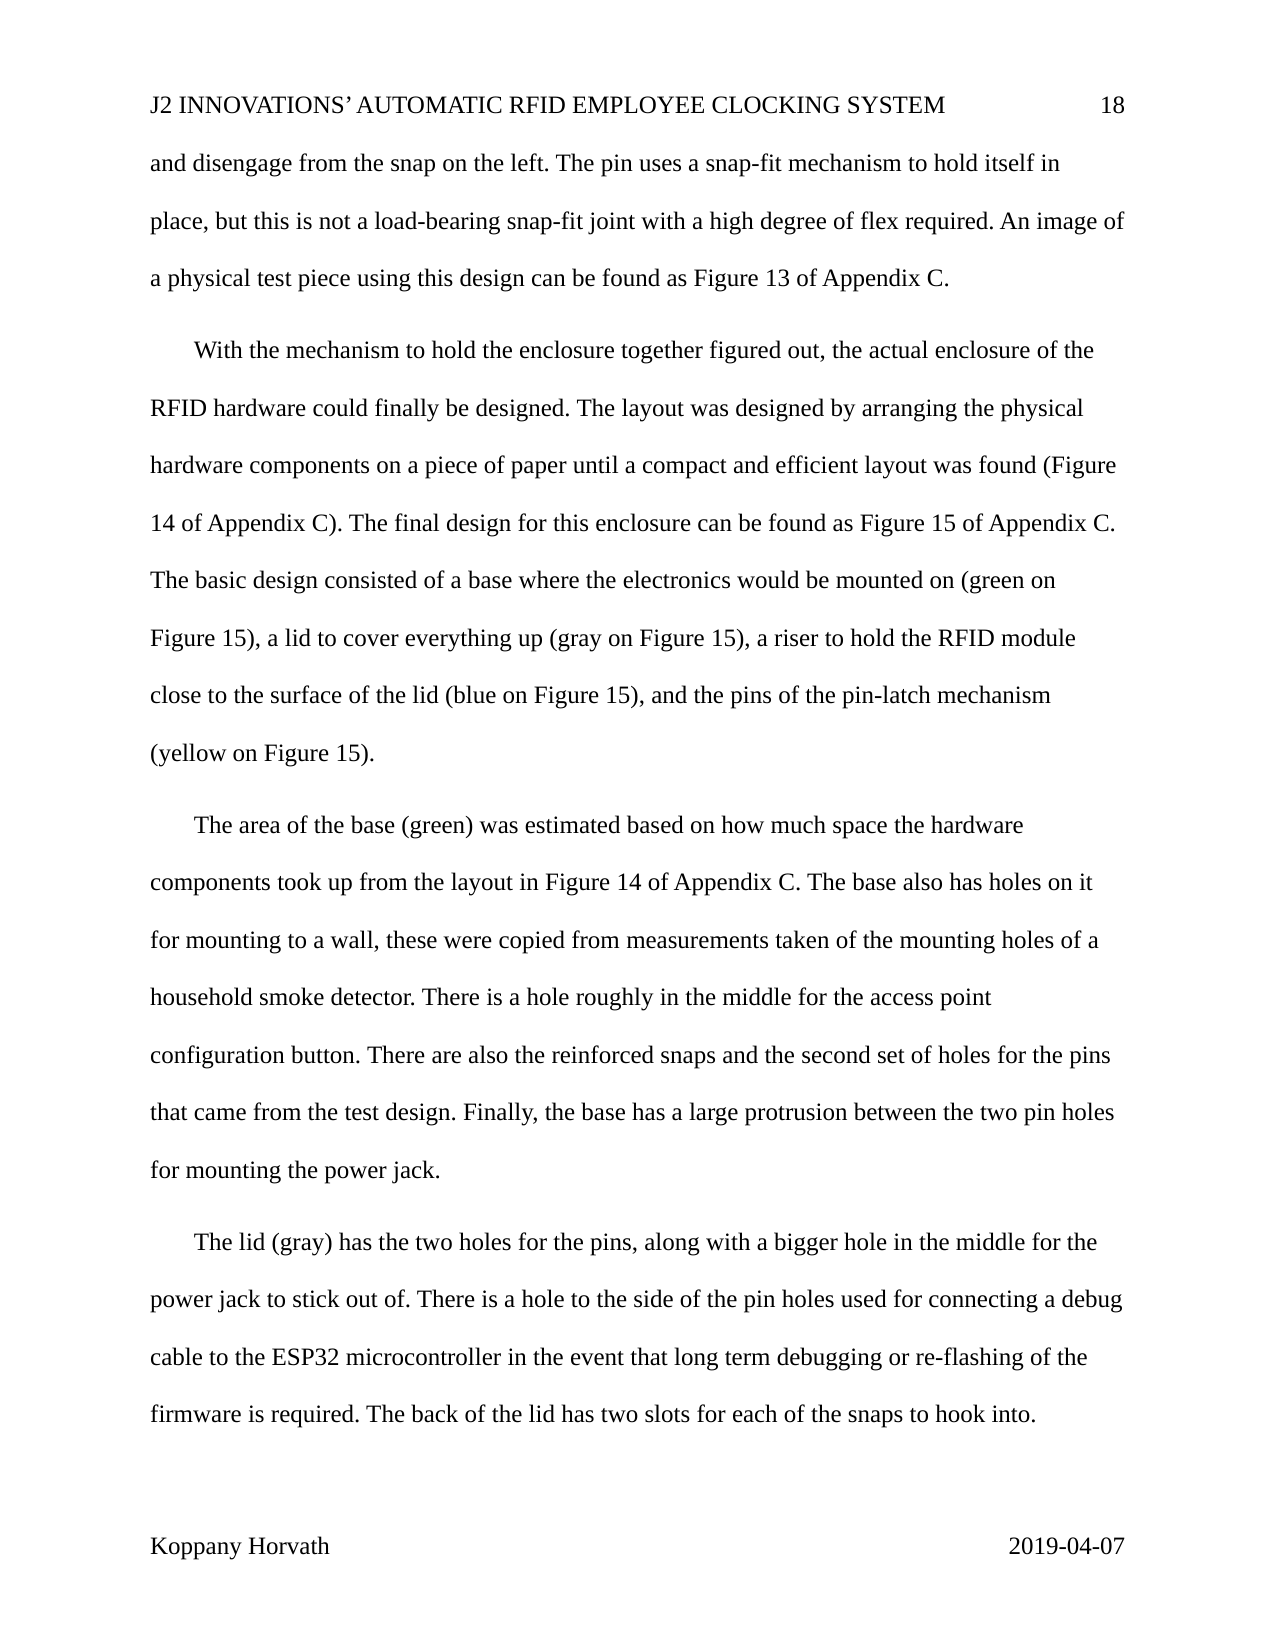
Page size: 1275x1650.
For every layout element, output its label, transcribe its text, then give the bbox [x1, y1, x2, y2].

text The lid (gray) has the two holes for the pins, along with a bigger hole in the middle for the power jack to stick out of. There is a hole to the side of the pin holes used for connecting a debug cable to the ESP32 microcontroller in the event that long term debugging or re-flashing of the firmware is required. The back of the lid has two slots for each of the snaps to hook into. [150, 1227, 1125, 1428]
text With the mechanism to hold the enclosure together figured out, the actual enclosure of the RFID hardware could finally be designed. The layout was designed by arranging the physical hardware components on a piece of paper until a compact and efficient layout was found (Figure 14 of Appendix C). The final design for this enclosure can be found as Figure 15 of Appendix C. The basic design consisted of a base where the electronics would be mounted on (green on Figure 15), a lid to cover everything up (gray on Figure 15), a riser to hold the RFID module close to the surface of the lid (blue on Figure 15), and the pins of the pin-latch mechanism (yellow on Figure 15). [150, 335, 1125, 767]
text The area of the base (green) was estimated based on how much space the hardware components took up from the layout in Figure 14 of Appendix C. The base also has holes on it for mounting to a wall, these were copied from measurements taken of the mounting holes of a household smoke detector. There is a hole roughly in the middle for the access point configuration button. There are also the reinforced snaps and the second set of holes for the pins that came from the test design. Finally, the base has a large protrusion between the two pin holes for mounting the power jack. [150, 810, 1125, 1184]
text and disengage from the snap on the left. The pin uses a snap-fit mechanism to hold itself in place, but this is not a load-bearing snap-fit joint with a high degree of flex required. An image of a physical test piece using this design can be found as Figure 13 of Appendix C. [150, 148, 1125, 292]
